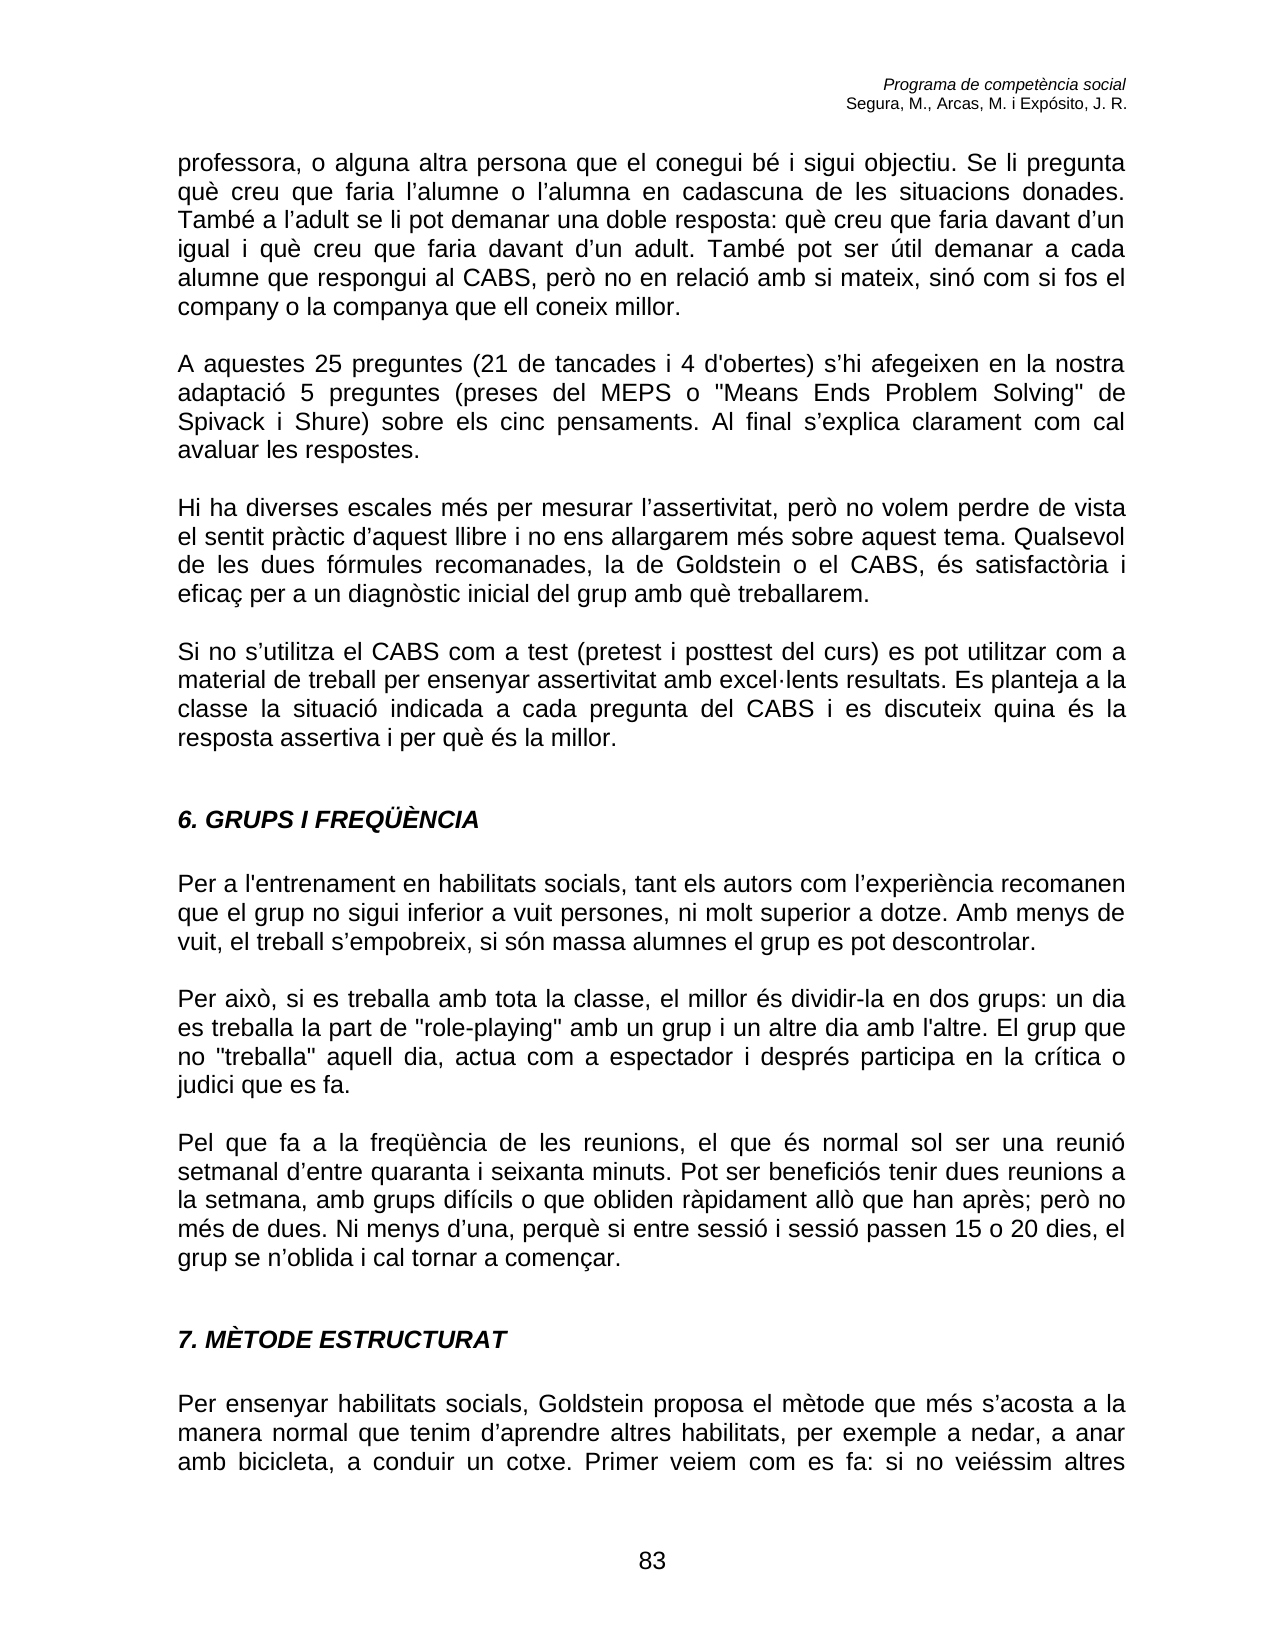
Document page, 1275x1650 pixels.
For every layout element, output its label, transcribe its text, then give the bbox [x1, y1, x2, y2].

text Pel que fa a la freqüència de les reunions, el que és normal sol ser una reunió setmanal d’entre quaranta i seixanta minuts. Pot ser beneficiós tenir dues reunions a la setmana, amb grups difícils o que obliden ràpidament allò que han après; però no més de dues. Ni menys d’una, perquè si entre sessió i sessió passen 15 o 20 dies, el grup se n’oblida i cal tornar a començar. [177, 1128, 1127, 1271]
text Per a l'entrenament en habilitats socials, tant els autors com l’experiència recomanen que el grup no sigui inferior a vuit persones, ni molt superior a dotze. Amb menys de vuit, el treball s’empobreix, si són massa alumnes el grup es pot descontrolar. [177, 869, 1127, 955]
text A aquestes 25 preguntes (21 de tancades i 4 d'obertes) s’hi afegeixen en la nostra adaptació 5 preguntes (preses del MEPS o "Means Ends Problem Solving" de Spivack i Shure) sobre els cinc pensaments. Al final s’explica clarament com cal avaluar les respostes. [177, 349, 1127, 464]
text Per això, si es treballa amb tota la classe, el millor és dividir-la en dos grups: un dia es treballa la part de "role-playing" amb un grup i un altre dia amb l'altre. El grup que no "treballa" aquell dia, actua com a espectador i després participa en la crítica o judici que es fa. [177, 984, 1127, 1099]
subtitle 7. MÈTODE ESTRUCTURAT [177, 1325, 1127, 1354]
text professora, o alguna altra persona que el conegui bé i sigui objectiu. Se li pregunta què creu que faria l’alumne o l’alumna en cadascuna de les situacions donades. També a l’adult se li pot demanar una doble resposta: què creu que faria davant d’un igual i què creu que faria davant d’un adult. També pot ser útil demanar a cada alumne que respongui al CABS, però no en relació amb si mateix, sinó com si fos el company o la companya que ell coneix millor. [177, 148, 1127, 320]
text Hi ha diverses escales més per mesurar l’assertivitat, però no volem perdre de vista el sentit pràctic d’aquest llibre i no ens allargarem més sobre aquest tema. Qualsevol de les dues fórmules recomanades, la de Goldstein o el CABS, és satisfactòria i eficaç per a un diagnòstic inicial del grup amb què treballarem. [177, 493, 1127, 608]
text Per ensenyar habilitats socials, Goldstein proposa el mètode que més s’acosta a la manera normal que tenim d’aprendre altres habilitats, per exemple a nedar, a anar amb bicicleta, a conduir un cotxe. Primer veiem com es fa: si no veiéssim altres [177, 1389, 1127, 1475]
text Si no s’utilitza el CABS com a test (pretest i posttest del curs) es pot utilitzar com a material de treball per ensenyar assertivitat amb excel·lents resultats. Es planteja a la classe la situació indicada a cada pregunta del CABS i es discuteix quina és la resposta assertiva i per què és la millor. [177, 636, 1127, 751]
subtitle 6. GRUPS I FREQÜÈNCIA [177, 805, 1127, 834]
